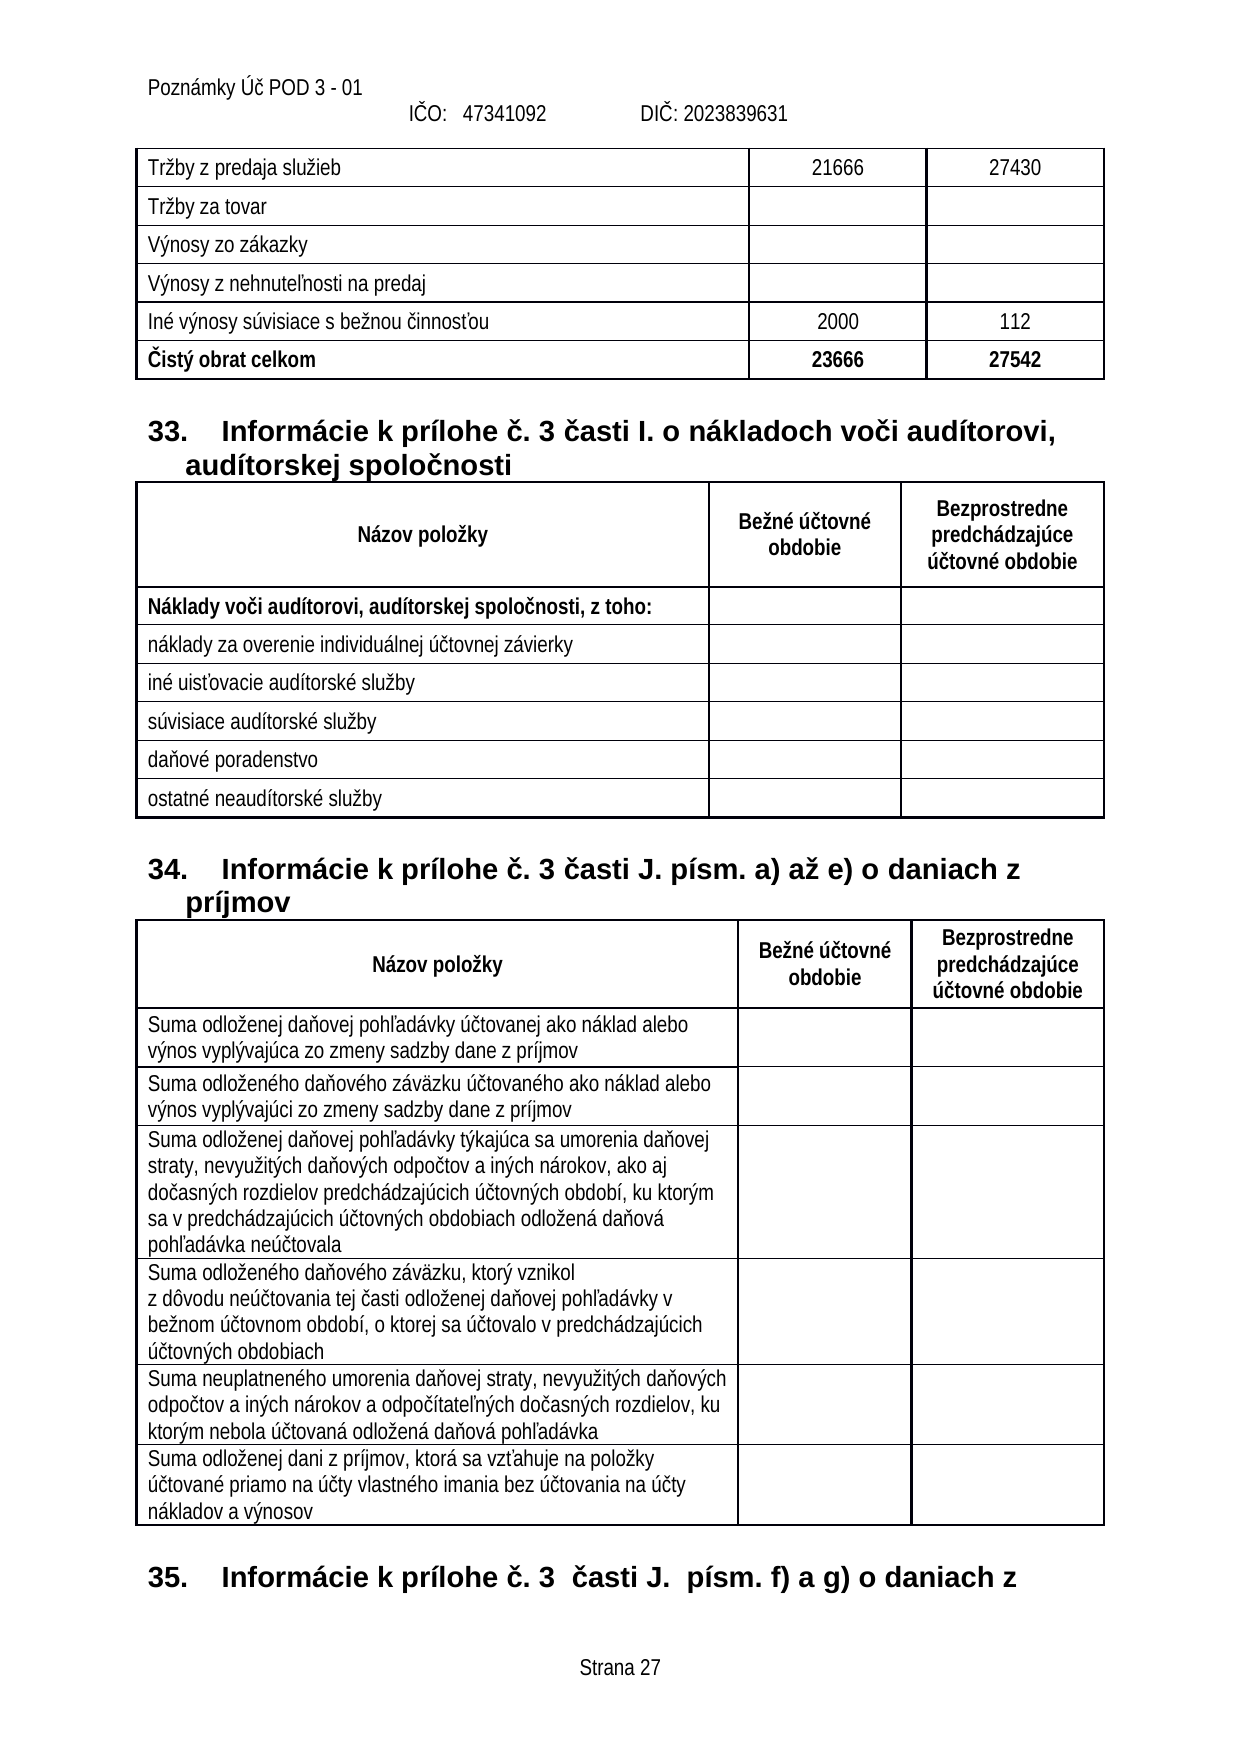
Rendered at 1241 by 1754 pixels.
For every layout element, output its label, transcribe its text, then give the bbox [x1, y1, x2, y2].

table_cell [902, 702, 1103, 739]
table_cell [902, 741, 1103, 778]
table_cell [710, 779, 900, 816]
table_cell [710, 741, 900, 778]
table_cell Čistý obrat celkom [138, 341, 748, 378]
table_cell Suma neuplatneného umorenia daňovej straty, nevyužitých daňových odpočtov a iných nárokov a odpočítateľných dočasných rozdielov, ku ktorým nebola účtovaná odložená daňová pohľadávka [138, 1365, 737, 1444]
table_cell [739, 1009, 910, 1066]
table_cell [739, 1365, 910, 1444]
table_cell Iné výnosy súvisiace s bežnou činnosťou [138, 303, 748, 340]
table_cell [710, 664, 900, 701]
table_cell iné uisťovacie audítorské služby [138, 664, 708, 701]
table_cell [902, 664, 1103, 701]
title Informácie k prílohe č. 3 časti I. o nákladoch voči audítorovi, audítorskej spoločnosti [148, 414, 1092, 481]
table_cell Suma odloženého daňového záväzku účtovaného ako náklad alebo výnos vyplývajúci zo zmeny sadzby dane z príjmov [138, 1068, 737, 1125]
table_cell 27430 [928, 149, 1103, 186]
table_cell [928, 226, 1103, 263]
table_cell náklady za overenie individuálnej účtovnej závierky [138, 625, 708, 663]
table_cell daňové poradenstvo [138, 741, 708, 778]
table_cell [710, 702, 900, 739]
table_cell [739, 1126, 910, 1257]
table_cell [913, 1365, 1103, 1444]
table_cell [902, 588, 1103, 624]
table_cell Výnosy z nehnuteľnosti na predaj [138, 264, 748, 301]
title Informácie k prílohe č. 3 časti J. písm. a) až e) o daniach z príjmov [148, 852, 1092, 919]
table_cell [913, 1067, 1103, 1125]
table_header Bežné účtovné obdobie [710, 483, 900, 586]
table_cell [710, 588, 900, 624]
table_cell Suma odloženej daňovej pohľadávky účtovanej ako náklad alebo výnos vyplývajúca zo zmeny sadzby dane z príjmov [138, 1009, 737, 1066]
table_cell Suma odloženej daňovej pohľadávky týkajúca sa umorenia daňovej straty, nevyužitých daňových odpočtov a iných nárokov, ako aj dočasných rozdielov predchádzajúcich účtovných období, ku ktorým sa v predchádzajúcich účtovných obdobiach odložená daňová pohľadávka neúčtovala [138, 1126, 737, 1257]
table_cell [750, 226, 925, 263]
table_cell [710, 625, 900, 663]
table_cell [913, 1009, 1103, 1066]
table_header Názov položky [138, 921, 737, 1007]
table_cell Suma odloženej dani z príjmov, ktorá sa vzťahuje na položky účtované priamo na účty vlastného imania bez účtovania na účty nákladov a výnosov [138, 1445, 737, 1524]
title Informácie k prílohe č. 3 časti J. písm. f) a g) o daniach z [148, 1560, 1092, 1593]
table_cell [739, 1259, 910, 1364]
table_cell Výnosy zo zákazky [138, 226, 748, 263]
table_cell [739, 1067, 910, 1125]
table_cell 21666 [750, 149, 925, 186]
table_header Bezprostredne predchádzajúce účtovné obdobie [902, 483, 1103, 586]
table_header Bezprostredne predchádzajúce účtovné obdobie [913, 921, 1103, 1007]
table_header Názov položky [138, 483, 708, 586]
table_cell 23666 [750, 341, 925, 378]
table_cell ostatné neaudítorské služby [138, 779, 708, 816]
table_cell [739, 1445, 910, 1524]
table_cell Tržby z predaja služieb [138, 149, 748, 186]
table_cell [928, 264, 1103, 301]
table_cell Náklady voči audítorovi, audítorskej spoločnosti, z toho: [138, 588, 708, 624]
table_cell Tržby za tovar [138, 187, 748, 224]
table_cell 2000 [750, 303, 925, 340]
table_cell [902, 625, 1103, 663]
table_header Bežné účtovné obdobie [739, 921, 910, 1007]
table_cell [913, 1126, 1103, 1257]
table_cell [928, 187, 1103, 224]
table_cell [750, 187, 925, 224]
table_cell 112 [928, 303, 1103, 340]
table_cell [750, 264, 925, 301]
table_cell 27542 [928, 341, 1103, 378]
table_cell [902, 779, 1103, 816]
table_cell [913, 1445, 1103, 1524]
table_cell súvisiace audítorské služby [138, 702, 708, 739]
table_cell Suma odloženého daňového záväzku, ktorý vznikol z dôvodu neúčtovania tej časti odloženej daňovej pohľadávky v bežnom účtovnom období, o ktorej sa účtovalo v predchádzajúcich účtovných obdobiach [138, 1259, 737, 1364]
table_cell [913, 1259, 1103, 1364]
